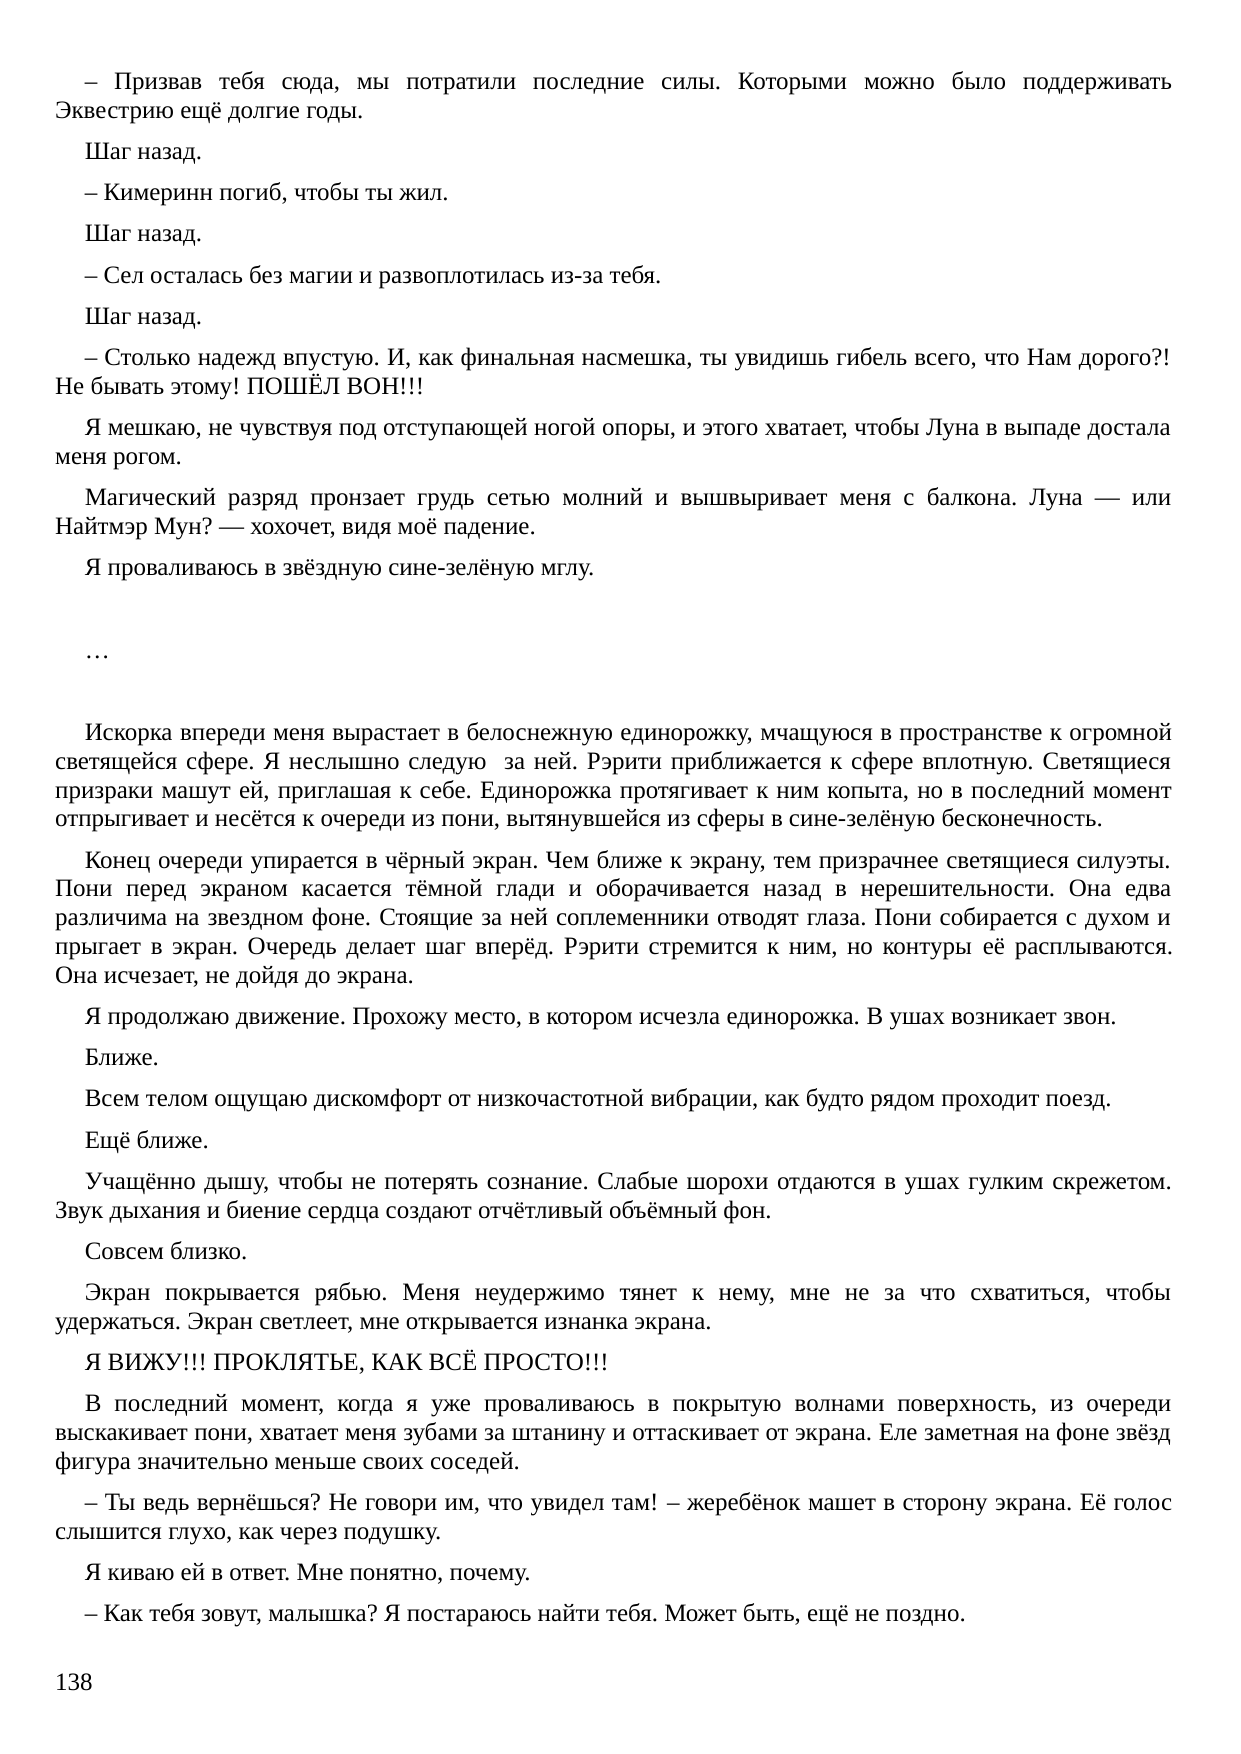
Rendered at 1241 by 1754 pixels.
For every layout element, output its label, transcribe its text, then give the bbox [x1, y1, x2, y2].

text – Призвав тебя сюда, мы потратили последние силы. Которыми можно было поддерживать Эквестрию ещё долгие годы. [55, 66, 1173, 123]
text Я продолжаю движение. Прохожу место, в котором исчезла единорожка. В ушах возникает звон. [55, 1001, 1173, 1030]
text Магический разряд пронзает грудь сетью молний и вышвыривает меня с балкона. Луна — или Найтмэр Мун? — хохочет, видя моё падение. [55, 482, 1173, 540]
text Конец очереди упирается в чёрный экран. Чем ближе к экрану, тем призрачнее светящиеся силуэты. Пони перед экраном касается тёмной глади и оборачивается назад в нерешительности. Она едва различима на звездном фоне. Стоящие за ней соплеменники отводят глаза. Пони собирается с духом и прыгает в экран. Очередь делает шаг вперёд. Рэрити стремится к ним, но контуры её расплываются. Она исчезает, не дойдя до экрана. [55, 845, 1173, 988]
text – Ты ведь вернёшься? Не говори им, что увидел там! – жеребёнок машет в сторону экрана. Её голос слышится глухо, как через подушку. [55, 1487, 1173, 1545]
text Шаг назад. [55, 218, 1173, 247]
text Я мешкаю, не чувствуя под отступающей ногой опоры, и этого хватает, чтобы Луна в выпаде достала меня рогом. [55, 412, 1173, 470]
text Я ВИЖУ!!! ПРОКЛЯТЬЕ, КАК ВСЁ ПРОСТО!!! [55, 1347, 1173, 1376]
text – Кимеринн погиб, чтобы ты жил. [55, 177, 1173, 206]
text Ещё ближе. [55, 1125, 1173, 1153]
text Ближе. [55, 1042, 1173, 1071]
text – Столько надежд впустую. И, как финальная насмешка, ты увидишь гибель всего, что Нам дорого?! Не бывать этому! ПОШЁЛ ВОН!!! [55, 342, 1173, 400]
text Всем телом ощущаю дискомфорт от низкочастотной вибрации, как будто рядом проходит поезд. [55, 1083, 1173, 1112]
text Шаг назад. [55, 136, 1173, 165]
text Учащённо дышу, чтобы не потерять сознание. Слабые шорохи отдаются в ушах гулким скрежетом. Звук дыхания и биение сердца создают отчётливый объёмный фон. [55, 1166, 1173, 1223]
text Искорка впереди меня вырастает в белоснежную единорожку, мчащуюся в пространстве к огромной светящейся сфере. Я неслышно следую за ней. Рэрити приближается к сфере вплотную. Светящиеся призраки машут ей, приглашая к себе. Единорожка протягивает к ним копыта, но в последний момент отпрыгивает и несётся к очереди из пони, вытянувшейся из сферы в сине-зелёную бесконечность. [55, 717, 1173, 832]
text Я проваливаюсь в звёздную сине-зелёную мглу. [55, 552, 1173, 581]
text Я киваю ей в ответ. Мне понятно, почему. [55, 1557, 1173, 1586]
text – Как тебя зовут, малышка? Я постараюсь найти тебя. Может быть, ещё не поздно. [55, 1598, 1173, 1627]
text Совсем близко. [55, 1236, 1173, 1265]
text Шаг назад. [55, 301, 1173, 330]
text Экран покрывается рябью. Меня неудержимо тянет к нему, мне не за что схватиться, чтобы удержаться. Экран светлеет, мне открывается изнанка экрана. [55, 1277, 1173, 1335]
text – Сел осталась без магии и развоплотилась из-за тебя. [55, 260, 1173, 288]
text … [55, 635, 1173, 663]
text В последний момент, когда я уже проваливаюсь в покрытую волнами поверхность, из очереди выскакивает пони, хватает меня зубами за штанину и оттаскивает от экрана. Еле заметная на фоне звёзд фигура значительно меньше своих соседей. [55, 1388, 1173, 1475]
